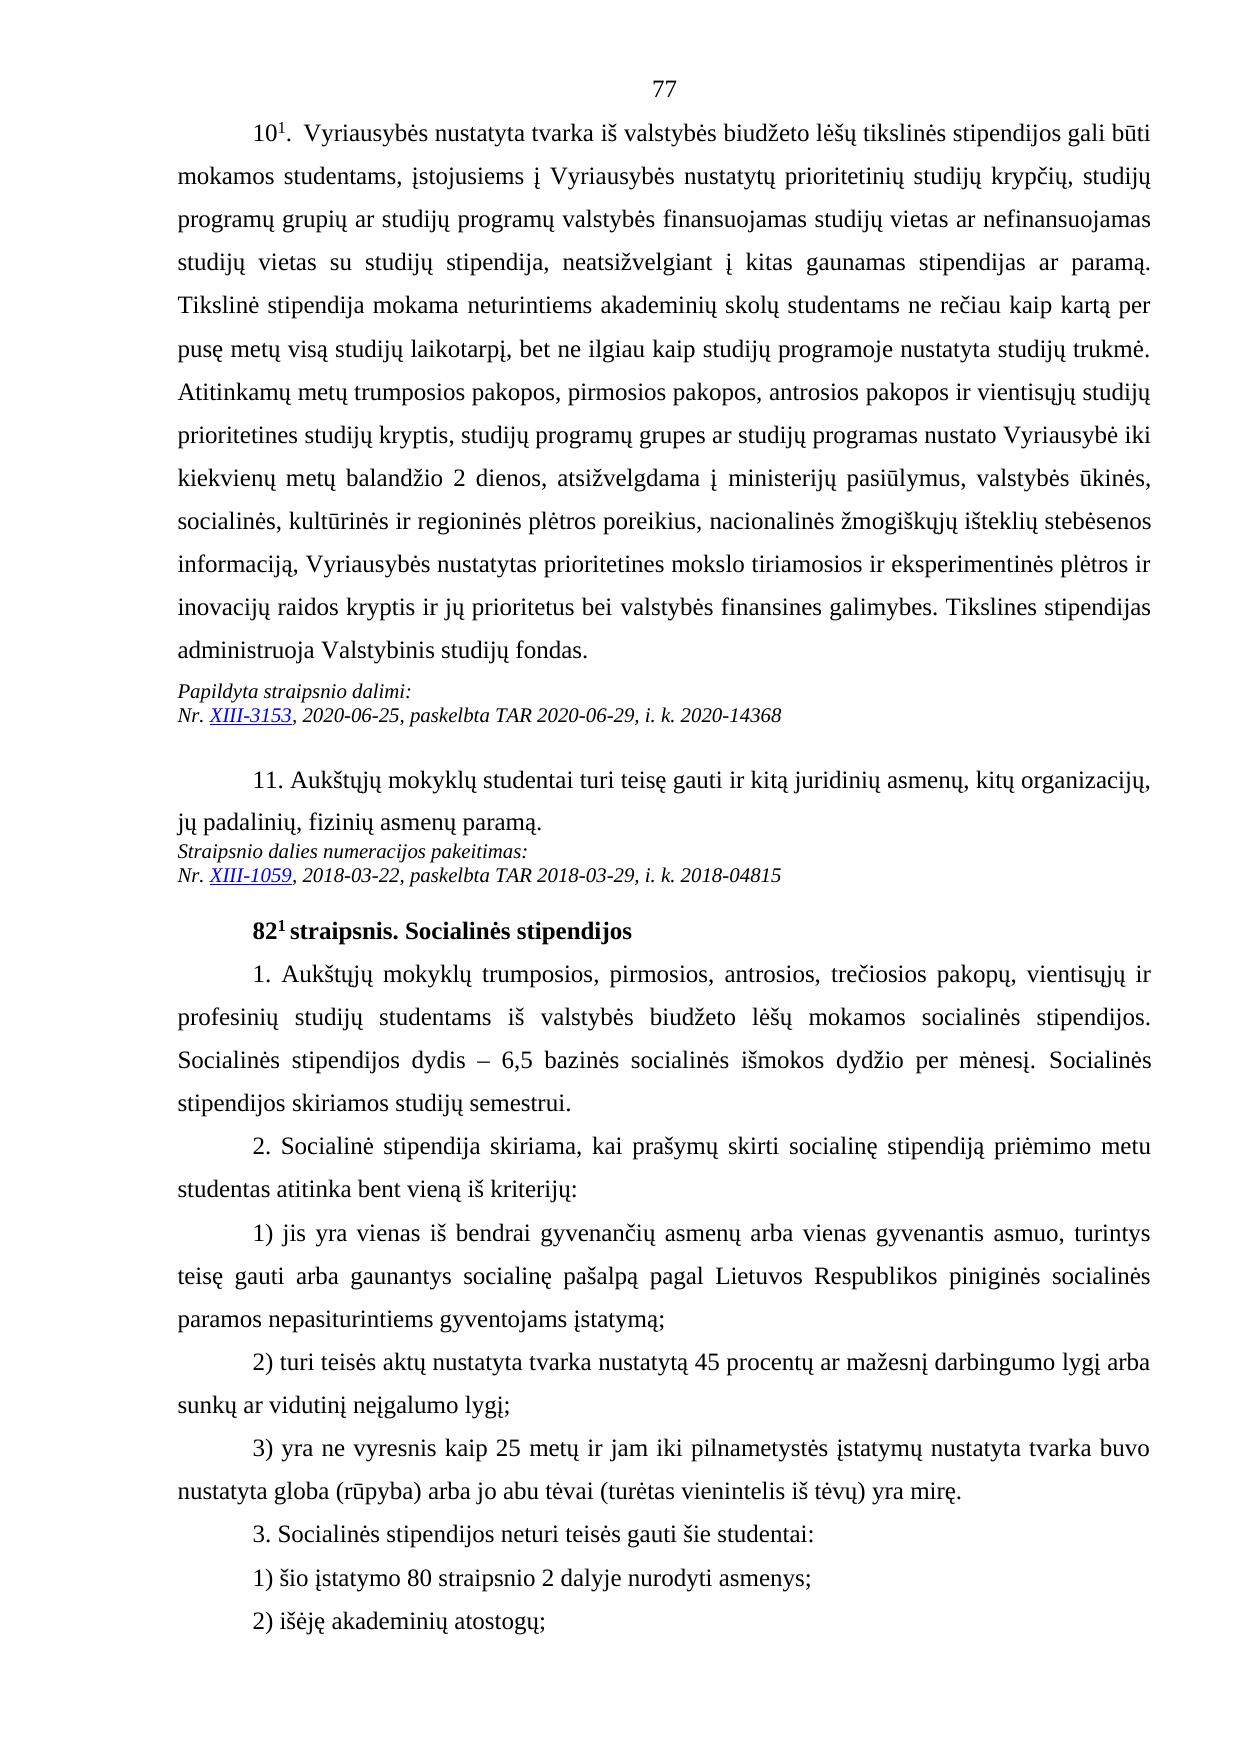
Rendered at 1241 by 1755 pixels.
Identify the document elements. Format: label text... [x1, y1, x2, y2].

text 1) šio įstatymo 80 straipsnio 2 dalyje nurodyti asmenys; [177, 1563, 1152, 1591]
text Papildyta straipsnio dalimi: [177, 679, 1152, 703]
text 1. Aukštųjų mokyklų trumposios, pirmosios, antrosios, trečiosios pakopų, vientisųjų ir profesinių studijų studentams iš valstybės biudžeto lėšų mokamos socialinės stipendijos. Socialinės stipendijos dydis – 6,5 bazinės socialinės išmokos dydžio per mėnesį. Socialinės stipendijos skiriamos studijų semestrui. [177, 959, 1152, 1117]
text 2) turi teisės aktų nustatyta tvarka nustatytą 45 procentų ar mažesnį darbingumo lygį arba sunkų ar vidutinį neįgalumo lygį; [177, 1347, 1152, 1419]
text 3) yra ne vyresnis kaip 25 metų ir jam iki pilnametystės įstatymų nustatyta tvarka buvo nustatyta globa (rūpyba) arba jo abu tėvai (turėtas vienintelis iš tėvų) yra mirę. [177, 1433, 1152, 1505]
text 101. Vyriausybės nustatyta tvarka iš valstybės biudžeto lėšų tikslinės stipendijos gali būti mokamos studentams, įstojusiems į Vyriausybės nustatytų prioritetinių studijų krypčių, studijų programų grupių ar studijų programų valstybės finansuojamas studijų vietas ar nefinansuojamas studijų vietas su studijų stipendija, neatsižvelgiant į kitas gaunamas stipendijas ar paramą. Tikslinė stipendija mokama neturintiems akademinių skolų studentams ne rečiau kaip kartą per pusę metų visą studijų laikotarpį, bet ne ilgiau kaip studijų programoje nustatyta studijų trukmė. Atitinkamų metų trumposios pakopos, pirmosios pakopos, antrosios pakopos ir vientisųjų studijų prioritetines studijų kryptis, studijų programų grupes ar studijų programas nustato Vyriausybė iki kiekvienų metų balandžio 2 dienos, atsižvelgdama į ministerijų pasiūlymus, valstybės ūkinės, socialinės, kultūrinės ir regioninės plėtros poreikius, nacionalinės žmogiškųjų išteklių stebėsenos informaciją, Vyriausybės nustatytas prioritetines mokslo tiriamosios ir eksperimentinės plėtros ir inovacijų raidos kryptis ir jų prioritetus bei valstybės finansines galimybes. Tikslines stipendijas administruoja Valstybinis studijų fondas. [177, 118, 1152, 664]
text 1) jis yra vienas iš bendrai gyvenančių asmenų arba vienas gyvenantis asmuo, turintys teisę gauti arba gaunantys socialinę pašalpą pagal Lietuvos Respublikos piniginės socialinės paramos nepasiturintiems gyventojams įstatymą; [177, 1218, 1152, 1333]
text 3. Socialinės stipendijos neturi teisės gauti šie studentai: [177, 1519, 1152, 1548]
text 11. Aukštųjų mokyklų studentai turi teisę gauti ir kitą juridinių asmenų, kitų organizacijų, jų padalinių, fizinių asmenų paramą. [177, 756, 1152, 839]
text Nr. XIII-3153, 2020-06-25, paskelbta TAR 2020-06-29, i. k. 2020-14368 [177, 703, 1152, 727]
text 2) išėję akademinių atostogų; [177, 1606, 1152, 1634]
text 821 straipsnis. Socialinės stipendijos [177, 916, 1152, 944]
text 2. Socialinė stipendija skiriama, kai prašymų skirti socialinę stipendiją priėmimo metu studentas atitinka bent vieną iš kriterijų: [177, 1131, 1152, 1203]
text Nr. XIII-1059, 2018-03-22, paskelbta TAR 2018-03-29, i. k. 2018-04815 [177, 863, 1152, 887]
text Straipsnio dalies numeracijos pakeitimas: [177, 839, 1152, 863]
